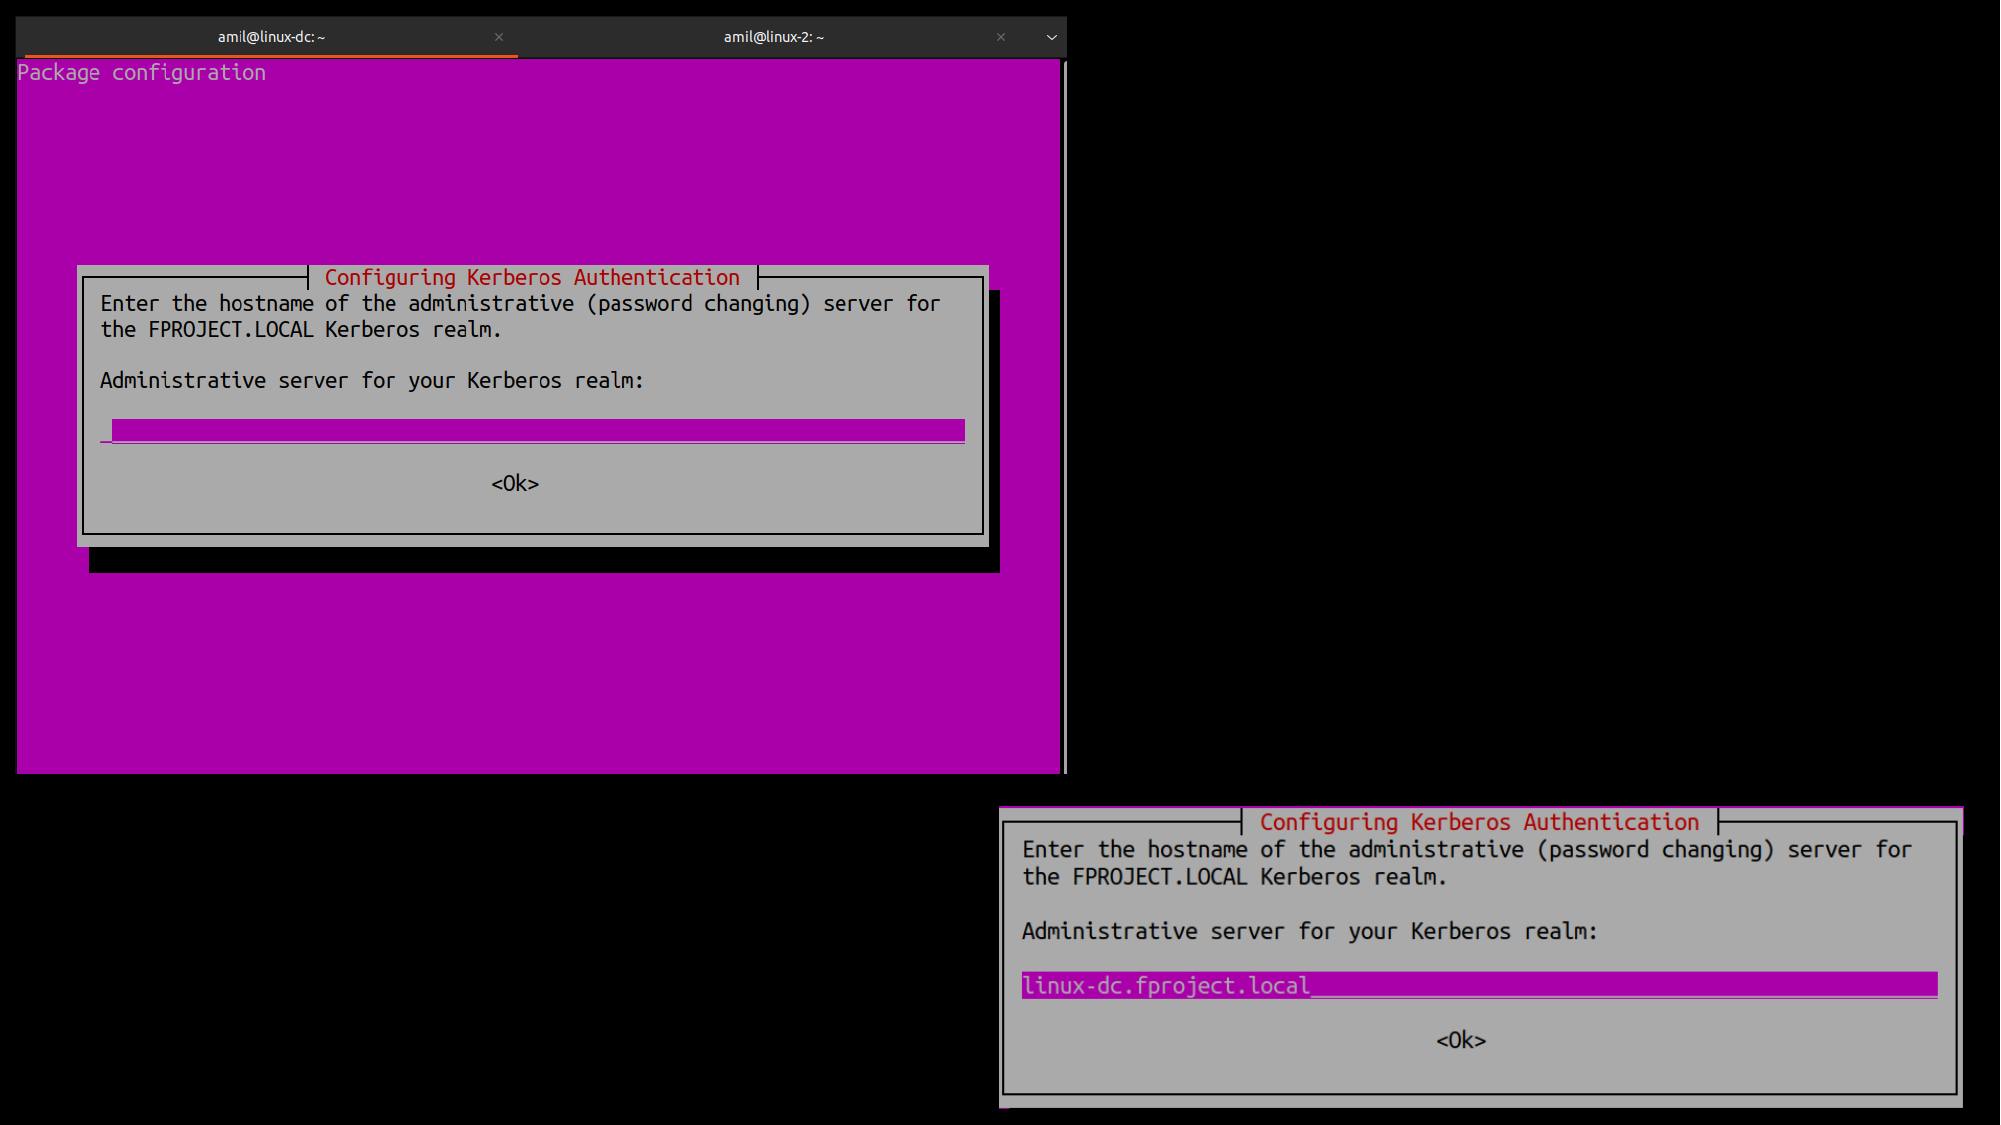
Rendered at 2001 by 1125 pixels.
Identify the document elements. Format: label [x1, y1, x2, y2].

picture [15, 16, 1067, 774]
picture [999, 806, 1964, 1109]
